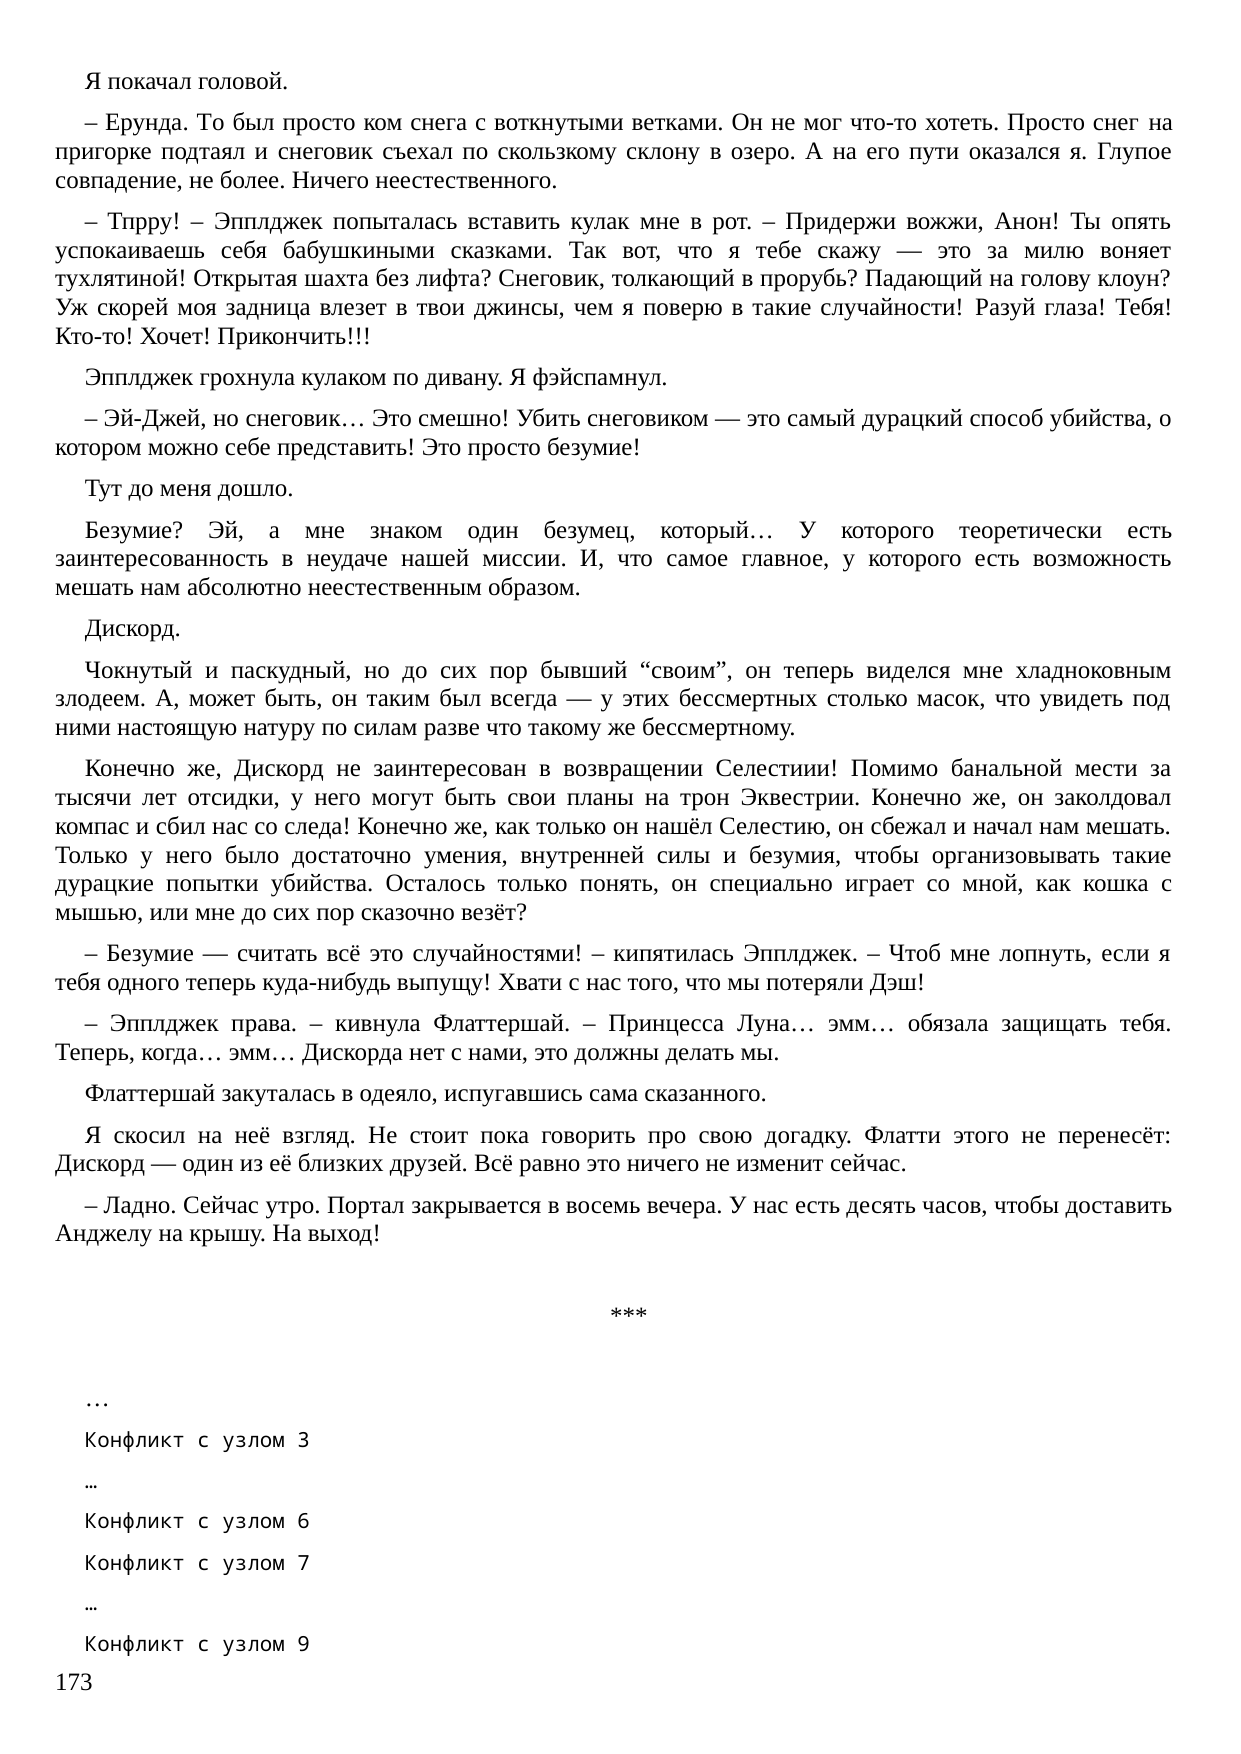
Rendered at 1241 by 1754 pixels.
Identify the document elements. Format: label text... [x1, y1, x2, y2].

text Конечно же, Дискорд не заинтересован в возвращении Селестиии! Помимо банальной мести за тысячи лет отсидки, у него могут быть свои планы на трон Эквестрии. Конечно же, он заколдовал компас и сбил нас со следа! Конечно же, как только он нашёл Селестию, он сбежал и начал нам мешать. Только у него было достаточно умения, внутренней силы и безумия, чтобы организовывать такие дурацкие попытки убийства. Осталось только понять, он специально играет со мной, как кошка с мышью, или мне до сих пор сказочно везёт? [55, 753, 1173, 926]
text … [55, 1588, 1173, 1617]
text Флаттершай закуталась в одеяло, испугавшись сама сказанного. [55, 1078, 1173, 1107]
text Я скосил на неё взгляд. Не стоит пока говорить про свою догадку. Флатти этого не перенесёт: Дискорд — один из её близких друзей. Всё равно это ничего не изменит сейчас. [55, 1120, 1173, 1177]
text … [55, 1466, 1173, 1494]
text Конфликт с узлом 3 [55, 1425, 1173, 1453]
text Тут до меня дошло. [55, 473, 1173, 502]
text Дискорд. [55, 613, 1173, 642]
text *** [55, 1301, 1173, 1330]
text Конфликт с узлом 9 [55, 1629, 1173, 1658]
text Чокнутый и паскудный, но до сих пор бывший “своим”, он теперь виделся мне хладноковным злодеем. А, может быть, он таким был всегда — у этих бессмертных столько масок, что увидеть под ними настоящую натуру по силам разве что такому же бессмертному. [55, 655, 1173, 741]
text Безумие? Эй, а мне знаком один безумец, который… У которого теоретически есть заинтересованность в неудаче нашей миссии. И, что самое главное, у которого есть возможность мешать нам абсолютно неестественным образом. [55, 515, 1173, 601]
text Эпплджек грохнула кулаком по дивану. Я фэйспамнул. [55, 362, 1173, 391]
text Конфликт с узлом 7 [55, 1548, 1173, 1576]
text – Ладно. Сейчас утро. Портал закрывается в восемь вечера. У нас есть десять часов, чтобы доставить Анджелу на крышу. На выход! [55, 1190, 1173, 1247]
text – Ерунда. То был просто ком снега с воткнутыми ветками. Он не мог что-то хотеть. Просто снег на пригорке подтаял и снеговик съехал по скользкому склону в озеро. А на его пути оказался я. Глупое совпадение, не более. Ничего неестественного. [55, 107, 1173, 193]
text Я покачал головой. [55, 66, 1173, 95]
text – Безумие — считать всё это случайностями! – кипятилась Эпплджек. – Чтоб мне лопнуть, если я тебя одного теперь куда-нибудь выпущу! Хвати с нас того, что мы потеряли Дэш! [55, 938, 1173, 996]
text – Эпплджек права. – кивнула Флаттершай. – Принцесса Луна… эмм… обязала защищать тебя. Теперь, когда… эмм… Дискорда нет с нами, это должны делать мы. [55, 1008, 1173, 1066]
text Конфликт с узлом 6 [55, 1507, 1173, 1535]
text … [55, 1383, 1173, 1412]
text – Эй-Джей, но снеговик… Это смешно! Убить снеговиком — это самый дурацкий способ убийства, о котором можно себе представить! Это просто безумие! [55, 403, 1173, 461]
text – Тпрру! – Эпплджек попыталась вставить кулак мне в рот. – Придержи вожжи, Анон! Ты опять успокаиваешь себя бабушкиными сказками. Так вот, что я тебе скажу — это за милю воняет тухлятиной! Открытая шахта без лифта? Снеговик, толкающий в прорубь? Падающий на голову клоун? Уж скорей моя задница влезет в твои джинсы, чем я поверю в такие случайности! Разуй глаза! Тебя! Кто-то! Хочет! Прикончить!!! [55, 206, 1173, 350]
